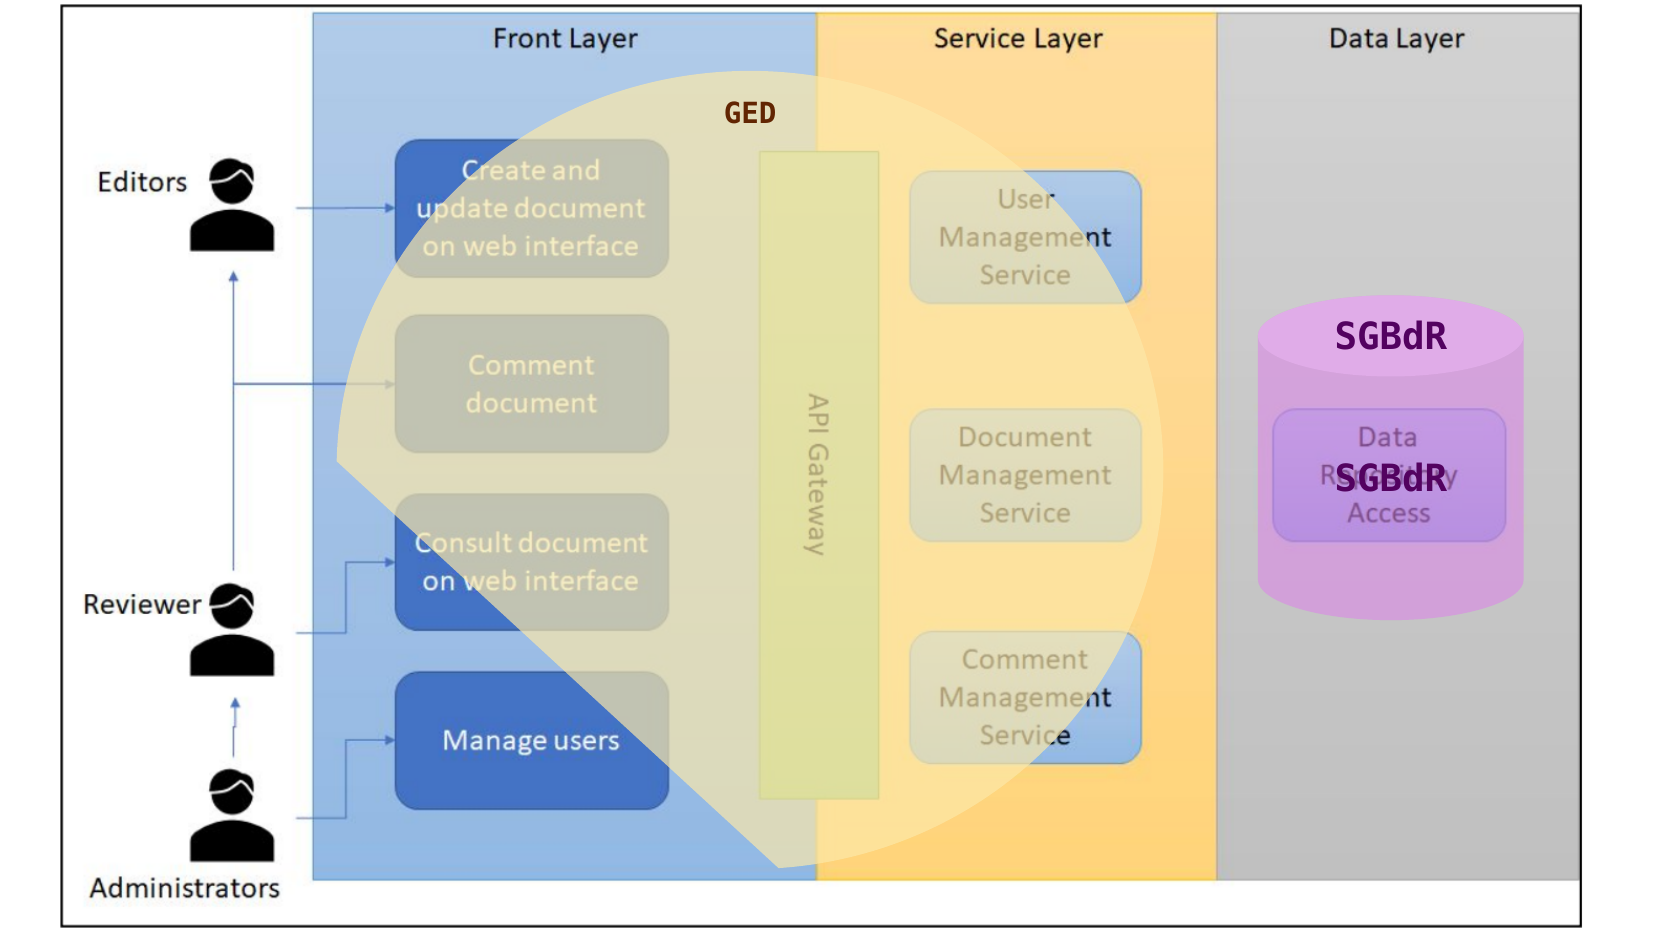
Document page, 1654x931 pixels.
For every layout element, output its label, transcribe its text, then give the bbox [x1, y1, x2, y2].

text_box [349, 473, 1164, 869]
text_box [630, 70, 870, 88]
text_box GED [336, 88, 1164, 473]
text_box SGBdR [1257, 439, 1524, 621]
text_box SGBdR [1257, 307, 1524, 439]
picture [57, 0, 1584, 931]
